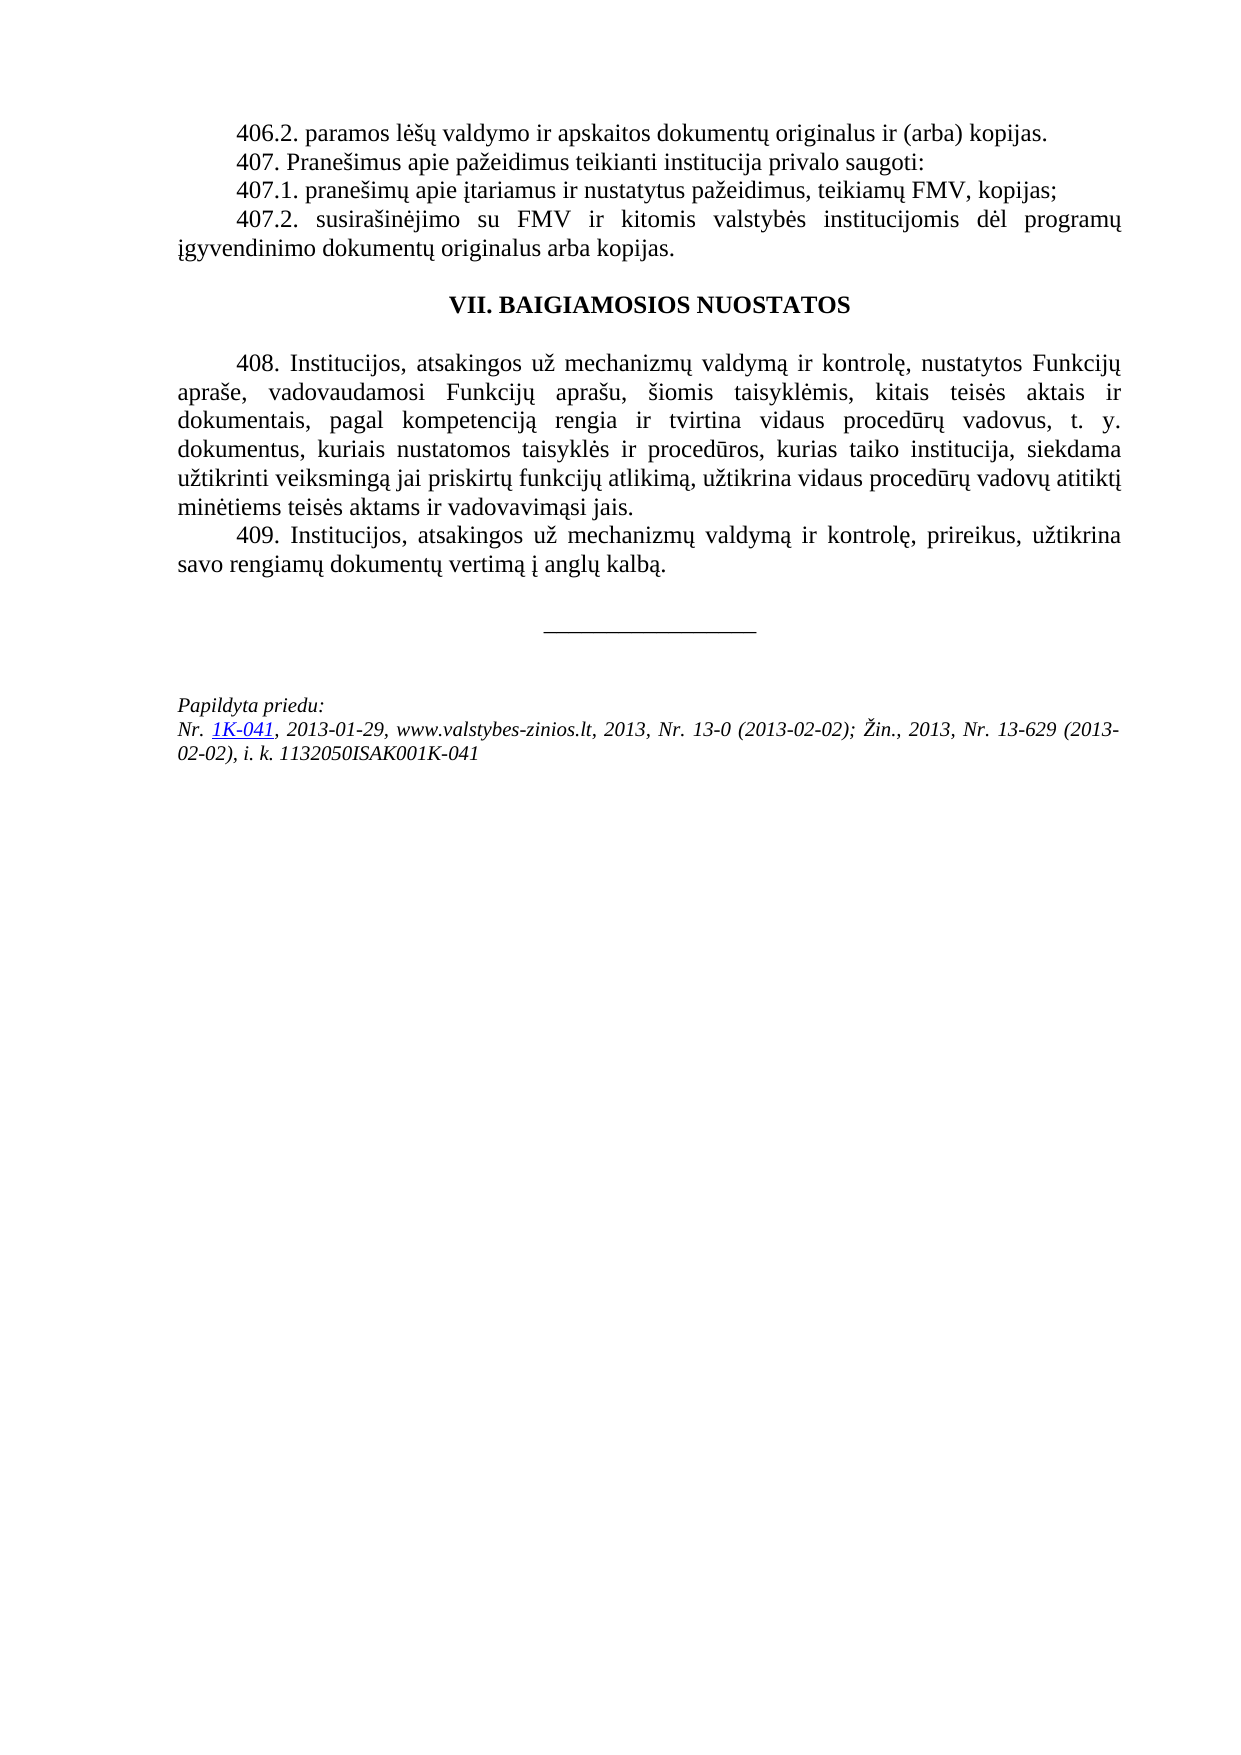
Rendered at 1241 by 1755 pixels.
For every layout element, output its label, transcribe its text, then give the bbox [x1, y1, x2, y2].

text 407.2. susirašinėjimo su FMV ir kitomis valstybės institucijomis dėl programų įgyvendinimo dokumentų originalus arba kopijas. [177, 204, 1122, 262]
text 407.1. pranešimų apie įtariamus ir nustatytus pažeidimus, teikiamų FMV, kopijas; [177, 176, 1122, 204]
text 407. Pranešimus apie pažeidimus teikianti institucija privalo saugoti: [177, 147, 1122, 176]
text 409. Institucijos, atsakingos už mechanizmų valdymą ir kontrolę, prireikus, užtikrina savo rengiamų dokumentų vertimą į anglų kalbą. [177, 521, 1122, 578]
text 406.2. paramos lėšų valdymo ir apskaitos dokumentų originalus ir (arba) kopijas. [177, 118, 1122, 147]
text Nr. 1K-041, 2013-01-29, www.valstybes-zinios.lt, 2013, Nr. 13-0 (2013-02-02); Žin., 2013, Nr. 13-629 (2013-02-02), i. k. 1132050ISAK001K-041 [177, 717, 1122, 765]
text VII. BAIGIAMOSIOS NUOSTATOS [177, 291, 1122, 319]
text _________________ [177, 607, 1122, 636]
text 408. Institucijos, atsakingos už mechanizmų valdymą ir kontrolę, nustatytos Funkcijų apraše, vadovaudamosi Funkcijų aprašu, šiomis taisyklėmis, kitais teisės aktais ir dokumentais, pagal kompetenciją rengia ir tvirtina vidaus procedūrų vadovus, t. y. dokumentus, kuriais nustatomos taisyklės ir procedūros, kurias taiko institucija, siekdama užtikrinti veiksmingą jai priskirtų funkcijų atlikimą, užtikrina vidaus procedūrų vadovų atitiktį minėtiems teisės aktams ir vadovavimąsi jais. [177, 348, 1122, 521]
text Papildyta priedu: [177, 693, 1122, 717]
